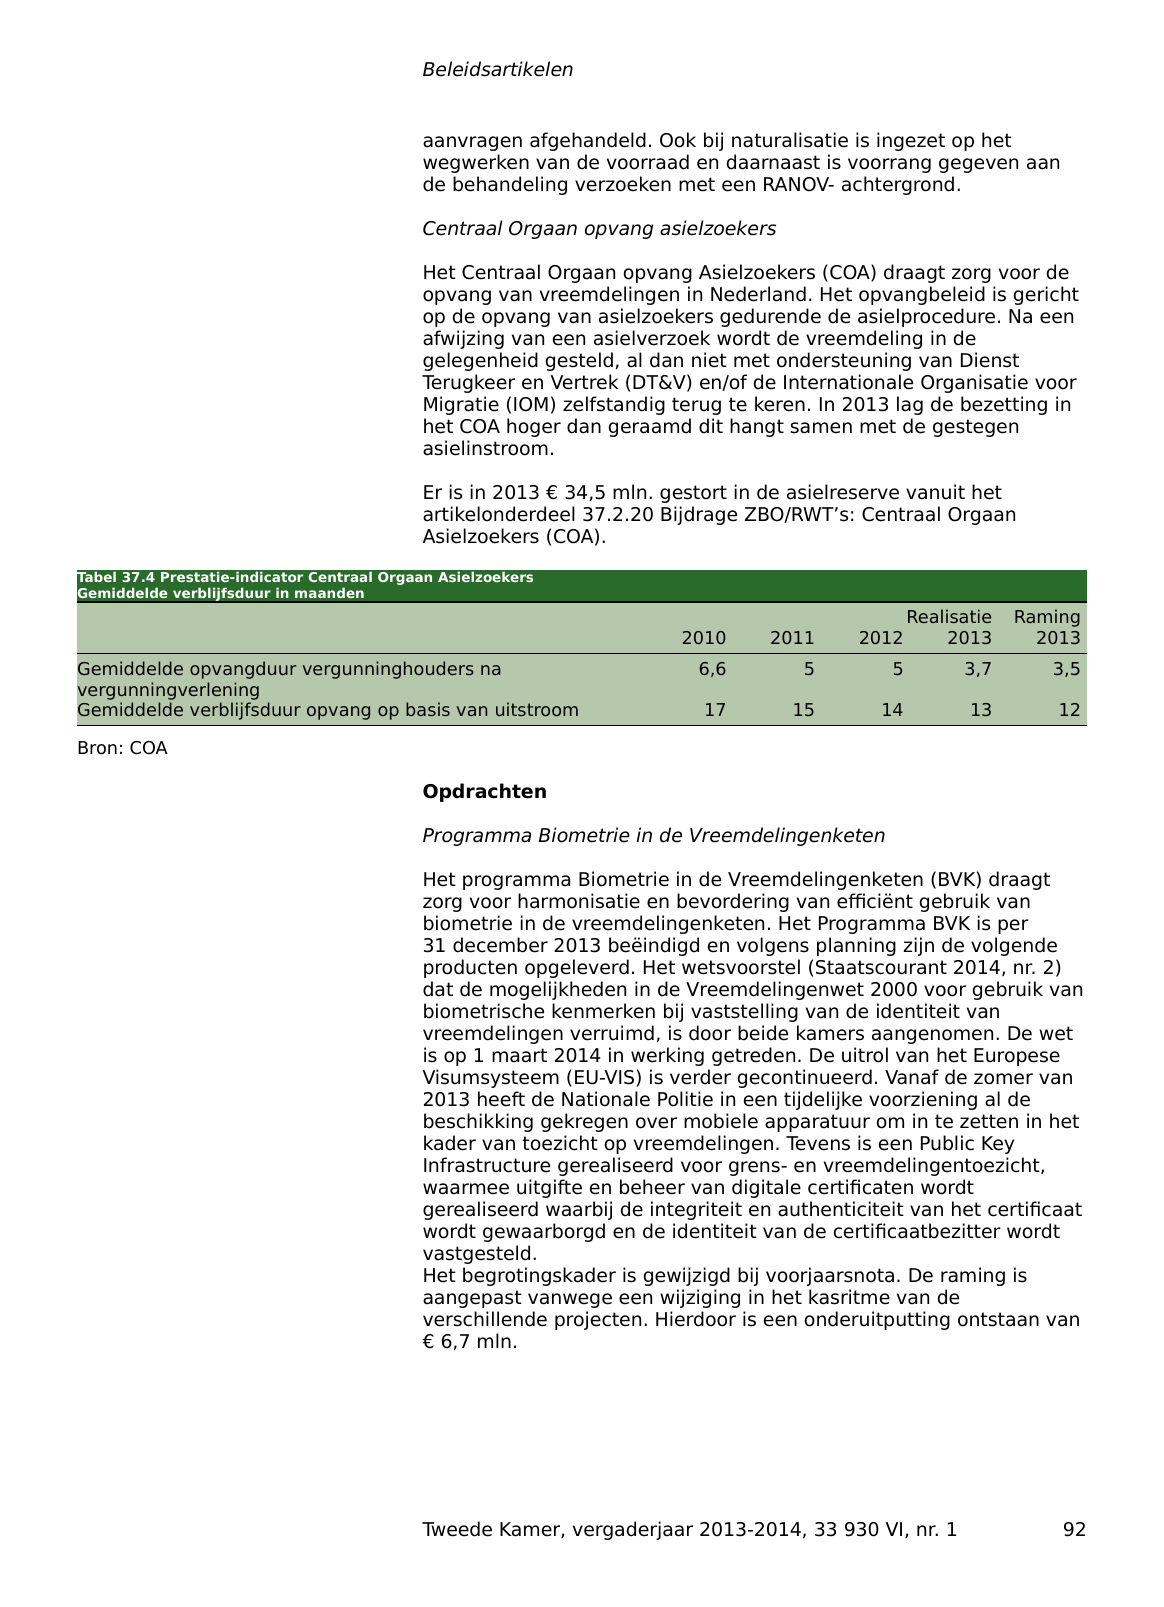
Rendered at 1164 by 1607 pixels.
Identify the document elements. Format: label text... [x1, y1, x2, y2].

table_cell 14 [821, 700, 909, 725]
table_cell Gemiddelde opvangduur vergunninghouders na vergunningverlening [77, 654, 644, 700]
subtitle Centraal Orgaan opvang asielzoekers [422, 218, 1087, 240]
table_cell 5 [732, 654, 821, 700]
table_cell 3,5 [998, 654, 1087, 700]
table_cell 2013 [998, 628, 1087, 653]
table_cell 12 [998, 700, 1087, 725]
subtitle Programma Biometrie in de Vreemdelingenketen [422, 825, 1087, 847]
table_cell Realisatie [644, 603, 998, 628]
text Er is in 2013 € 34,5 mln. gestort in de asielreserve vanuit het artikelonderdeel 37.2.20 Bijdrage ZBO/RWT’s: Centraal Orgaan Asielzoekers (COA). [422, 482, 1087, 548]
table_cell Raming [998, 603, 1087, 628]
table_cell 2012 [821, 628, 909, 653]
table_cell 17 [644, 700, 732, 725]
table_cell 2013 [909, 628, 998, 653]
table_cell 3,7 [909, 654, 998, 700]
table_cell Bron: COA [77, 726, 1087, 759]
table_cell [77, 603, 644, 628]
text Het programma Biometrie in de Vreemdelingenketen (BVK) draagt zorg voor harmonisatie en bevordering van efficiënt gebruik van biometrie in de vreemdelingenketen. Het Programma BVK is per 31 december 2013 beëindigd en volgens planning zijn de volgende producten opgeleverd. Het wetsvoorstel (Staatscourant 2014, nr. 2) dat de mogelijkheden in de Vreemdelingenwet 2000 voor gebruik van biometrische kenmerken bij vaststelling van de identiteit van vreemdelingen verruimd, is door beide kamers aangenomen. De wet is op 1 maart 2014 in werking getreden. De uitrol van het Europese Visumsysteem (EU-VIS) is verder gecontinueerd. Vanaf de zomer van 2013 heeft de Nationale Politie in een tijdelijke voorziening al de beschikking gekregen over mobiele apparatuur om in te zetten in het kader van toezicht op vreemdelingen. Tevens is een Public Key Infrastructure gerealiseerd voor grens- en vreemdelingentoezicht, waarmee uitgifte en beheer van digitale certificaten wordt gerealiseerd waarbij de integriteit en authenticiteit van het certificaat wordt gewaarborgd en de identiteit van de certificaatbezitter wordt vastgesteld. [422, 869, 1087, 1265]
table_cell 5 [821, 654, 909, 700]
subtitle Opdrachten [422, 781, 1087, 803]
table_cell Gemiddelde verblijfsduur opvang op basis van uitstroom [77, 700, 644, 725]
table_cell 2010 [644, 628, 732, 653]
table_cell 15 [732, 700, 821, 725]
table_cell 2011 [732, 628, 821, 653]
text Het Centraal Orgaan opvang Asielzoekers (COA) draagt zorg voor de opvang van vreemdelingen in Nederland. Het opvangbeleid is gericht op de opvang van asielzoekers gedurende de asielprocedure. Na een afwijzing van een asielverzoek wordt de vreemdeling in de gelegenheid gesteld, al dan niet met ondersteuning van Dienst Terugkeer en Vertrek (DT&V) en/of de Internationale Organisatie voor Migratie (IOM) zelfstandig terug te keren. In 2013 lag de bezetting in het COA hoger dan geraamd dit hangt samen met de gestegen asielinstroom. [422, 262, 1087, 460]
table_cell 13 [909, 700, 998, 725]
table_cell 6,6 [644, 654, 732, 700]
table_cell [77, 628, 644, 653]
table_header Tabel 37.4 Prestatie-indicator Centraal Orgaan Asielzoekers Gemiddelde verblijfsduur in maanden [77, 570, 1087, 601]
text Het begrotingskader is gewijzigd bij voorjaarsnota. De raming is aangepast vanwege een wijziging in het kasritme van de verschillende projecten. Hierdoor is een onderuitputting ontstaan van € 6,7 mln. [422, 1265, 1087, 1353]
text aanvragen afgehandeld. Ook bij naturalisatie is ingezet op het wegwerken van de voorraad en daarnaast is voorrang gegeven aan de behandeling verzoeken met een RANOV- achtergrond. [422, 130, 1087, 196]
